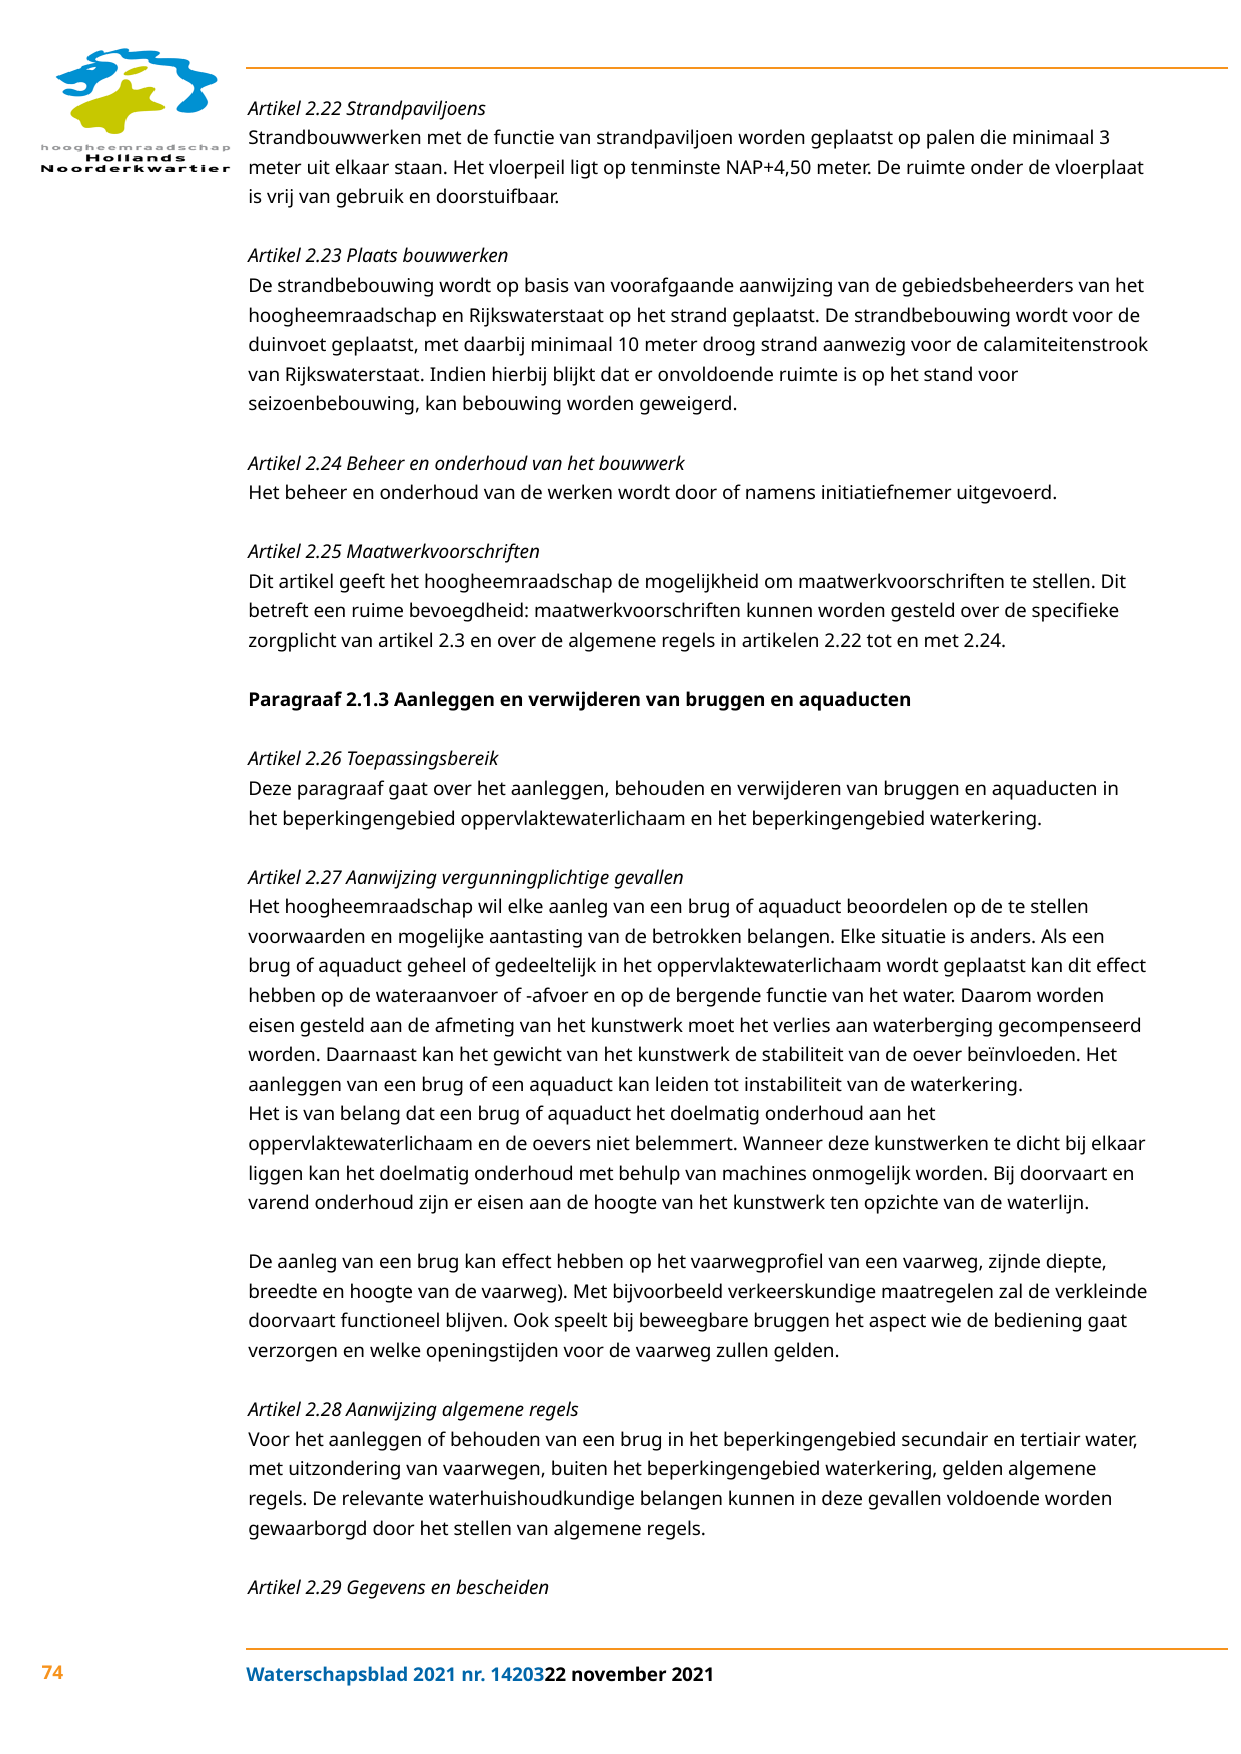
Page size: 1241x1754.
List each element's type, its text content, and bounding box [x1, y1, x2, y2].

text Het beheer en onderhoud van de werken wordt door of namens initiatiefnemer uitgevoerd. [248, 479, 1152, 505]
text Artikel 2.22 Strandpaviljoens [248, 95, 1152, 121]
text Deze paragraaf gaat over het aanleggen, behouden en verwijderen van bruggen en aquaducten in het beperkingengebied oppervlaktewaterlichaam en het beperkingengebied waterkering. [248, 775, 1152, 831]
text Paragraaf 2.1.3 Aanleggen en verwijderen van bruggen en aquaducten [248, 686, 1152, 712]
text Het hoogheemraadschap wil elke aanleg van een brug of aquaduct beoordelen op de te stellen voorwaarden en mogelijke aantasting van de betrokken belangen. Elke situatie is anders. Als een brug of aquaduct geheel of gedeeltelijk in het oppervlaktewaterlichaam wordt geplaatst kan dit effect hebben op de wateraanvoer of -afvoer en op de bergende functie van het water. Daarom worden eisen gesteld aan de afmeting van het kunstwerk moet het verlies aan waterberging gecompenseerd worden. Daarnaast kan het gewicht van het kunstwerk de stabiliteit van de oever beïnvloeden. Het aanleggen van een brug of een aquaduct kan leiden tot instabiliteit van de waterkering. [248, 893, 1152, 1097]
text Voor het aanleggen of behouden van een brug in het beperkingengebied secundair en tertiair water, met uitzondering van vaarwegen, buiten het beperkingengebied waterkering, gelden algemene regels. De relevante waterhuishoudkundige belangen kunnen in deze gevallen voldoende worden gewaarborgd door het stellen van algemene regels. [248, 1426, 1152, 1541]
text Artikel 2.27 Aanwijzing vergunningplichtige gevallen [248, 864, 1152, 890]
text Artikel 2.29 Gegevens en bescheiden [248, 1574, 1152, 1600]
text De aanleg van een brug kan effect hebben op het vaarwegprofiel van een vaarweg, zijnde diepte, breedte en hoogte van de vaarweg). Met bijvoorbeeld verkeerskundige maatregelen zal de verkleinde doorvaart functioneel blijven. Ook speelt bij beweegbare bruggen het aspect wie de bediening gaat verzorgen en welke openingstijden voor de vaarweg zullen gelden. [248, 1248, 1152, 1363]
text Artikel 2.24 Beheer en onderhoud van het bouwwerk [248, 450, 1152, 476]
picture [41, 47, 231, 172]
text Dit artikel geeft het hoogheemraadschap de mogelijkheid om maatwerkvoorschriften te stellen. Dit betreft een ruime bevoegdheid: maatwerkvoorschriften kunnen worden gesteld over de specifieke zorgplicht van artikel 2.3 en over de algemene regels in artikelen 2.22 tot en met 2.24. [248, 568, 1152, 653]
text Artikel 2.23 Plaats bouwwerken [248, 243, 1152, 268]
text Strandbouwwerken met de functie van strandpaviljoen worden geplaatst op palen die minimaal 3 meter uit elkaar staan. Het vloerpeil ligt op tenminste NAP+4,50 meter. De ruimte onder de vloerplaat is vrij van gebruik en doorstuifbaar. [248, 124, 1152, 209]
text Artikel 2.25 Maatwerkvoorschriften [248, 538, 1152, 564]
text Artikel 2.26 Toepassingsbereik [248, 746, 1152, 771]
text Het is van belang dat een brug of aquaduct het doelmatig onderhoud aan het oppervlaktewaterlichaam en de oevers niet belemmert. Wanneer deze kunstwerken te dicht bij elkaar liggen kan het doelmatig onderhoud met behulp van machines onmogelijk worden. Bij doorvaart en varend onderhoud zijn er eisen aan de hoogte van het kunstwerk ten opzichte van de waterlijn. [248, 1101, 1152, 1215]
text Artikel 2.28 Aanwijzing algemene regels [248, 1396, 1152, 1422]
text De strandbebouwing wordt op basis van voorafgaande aanwijzing van de gebiedsbeheerders van het hoogheemraadschap en Rijkswaterstaat op het strand geplaatst. De strandbebouwing wordt voor de duinvoet geplaatst, met daarbij minimaal 10 meter droog strand aanwezig voor de calamiteitenstrook van Rijkswaterstaat. Indien hierbij blijkt dat er onvoldoende ruimte is op het stand voor seizoenbebouwing, kan bebouwing worden geweigerd. [248, 272, 1152, 416]
